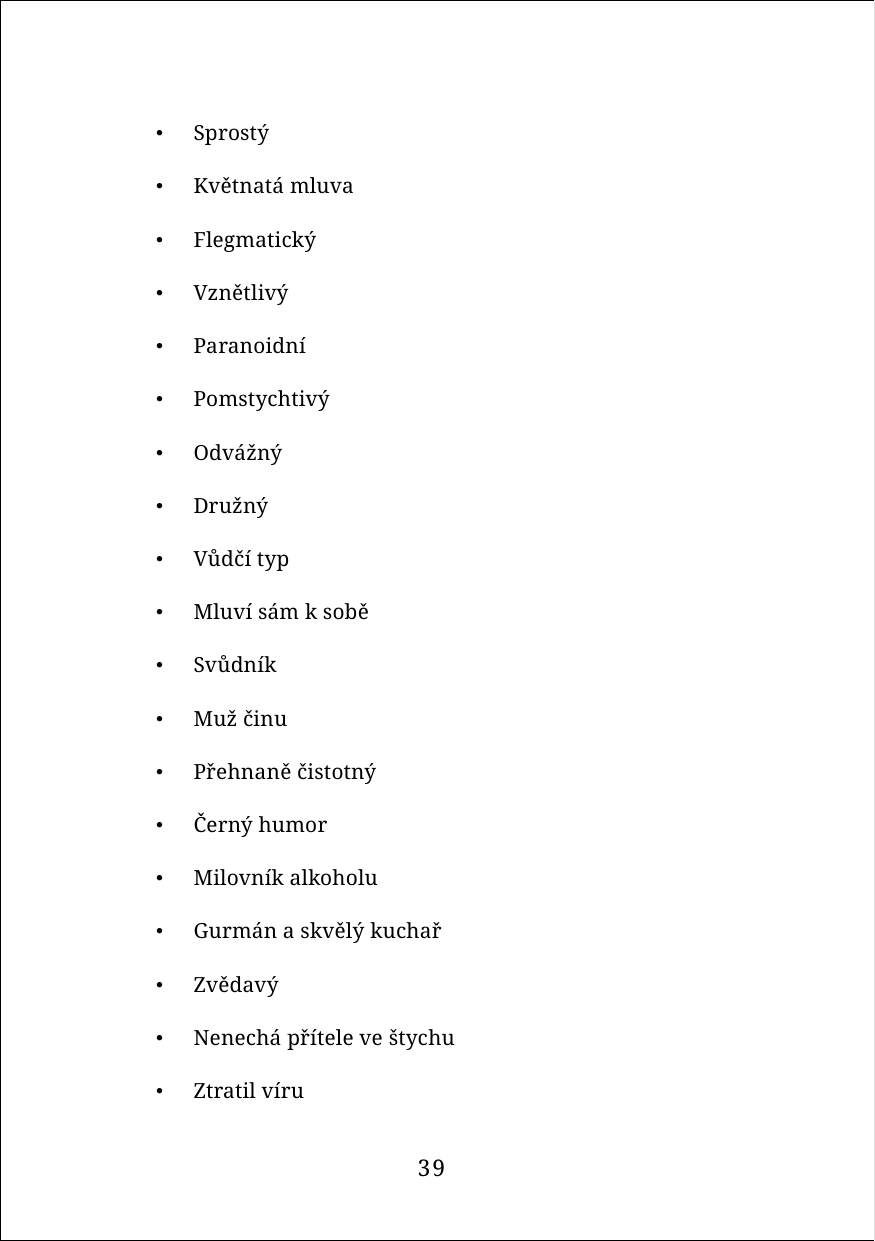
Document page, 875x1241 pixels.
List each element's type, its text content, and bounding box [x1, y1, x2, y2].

list Paranoidní [156, 331, 756, 359]
list Černý humor [156, 810, 756, 839]
list Pomstychtivý [156, 384, 756, 413]
list Flegmatický [156, 225, 756, 253]
list Přehnaně čistotný [156, 757, 756, 785]
list Muž činu [156, 704, 756, 732]
list Mluví sám k sobě [156, 597, 756, 626]
list Gurmán a skvělý kuchař [156, 917, 756, 945]
list Květnatá mluva [156, 171, 756, 200]
list Nenechá přítele ve štychu [156, 1023, 756, 1052]
list Sprostý [156, 118, 756, 147]
list Svůdník [156, 651, 756, 679]
list Odvážný [156, 438, 756, 466]
list Družný [156, 491, 756, 519]
list Vůdčí typ [156, 544, 756, 572]
list Ztratil víru [156, 1076, 756, 1105]
list Zvědavý [156, 970, 756, 998]
list Milovník alkoholu [156, 863, 756, 892]
list Vznětlivý [156, 278, 756, 306]
